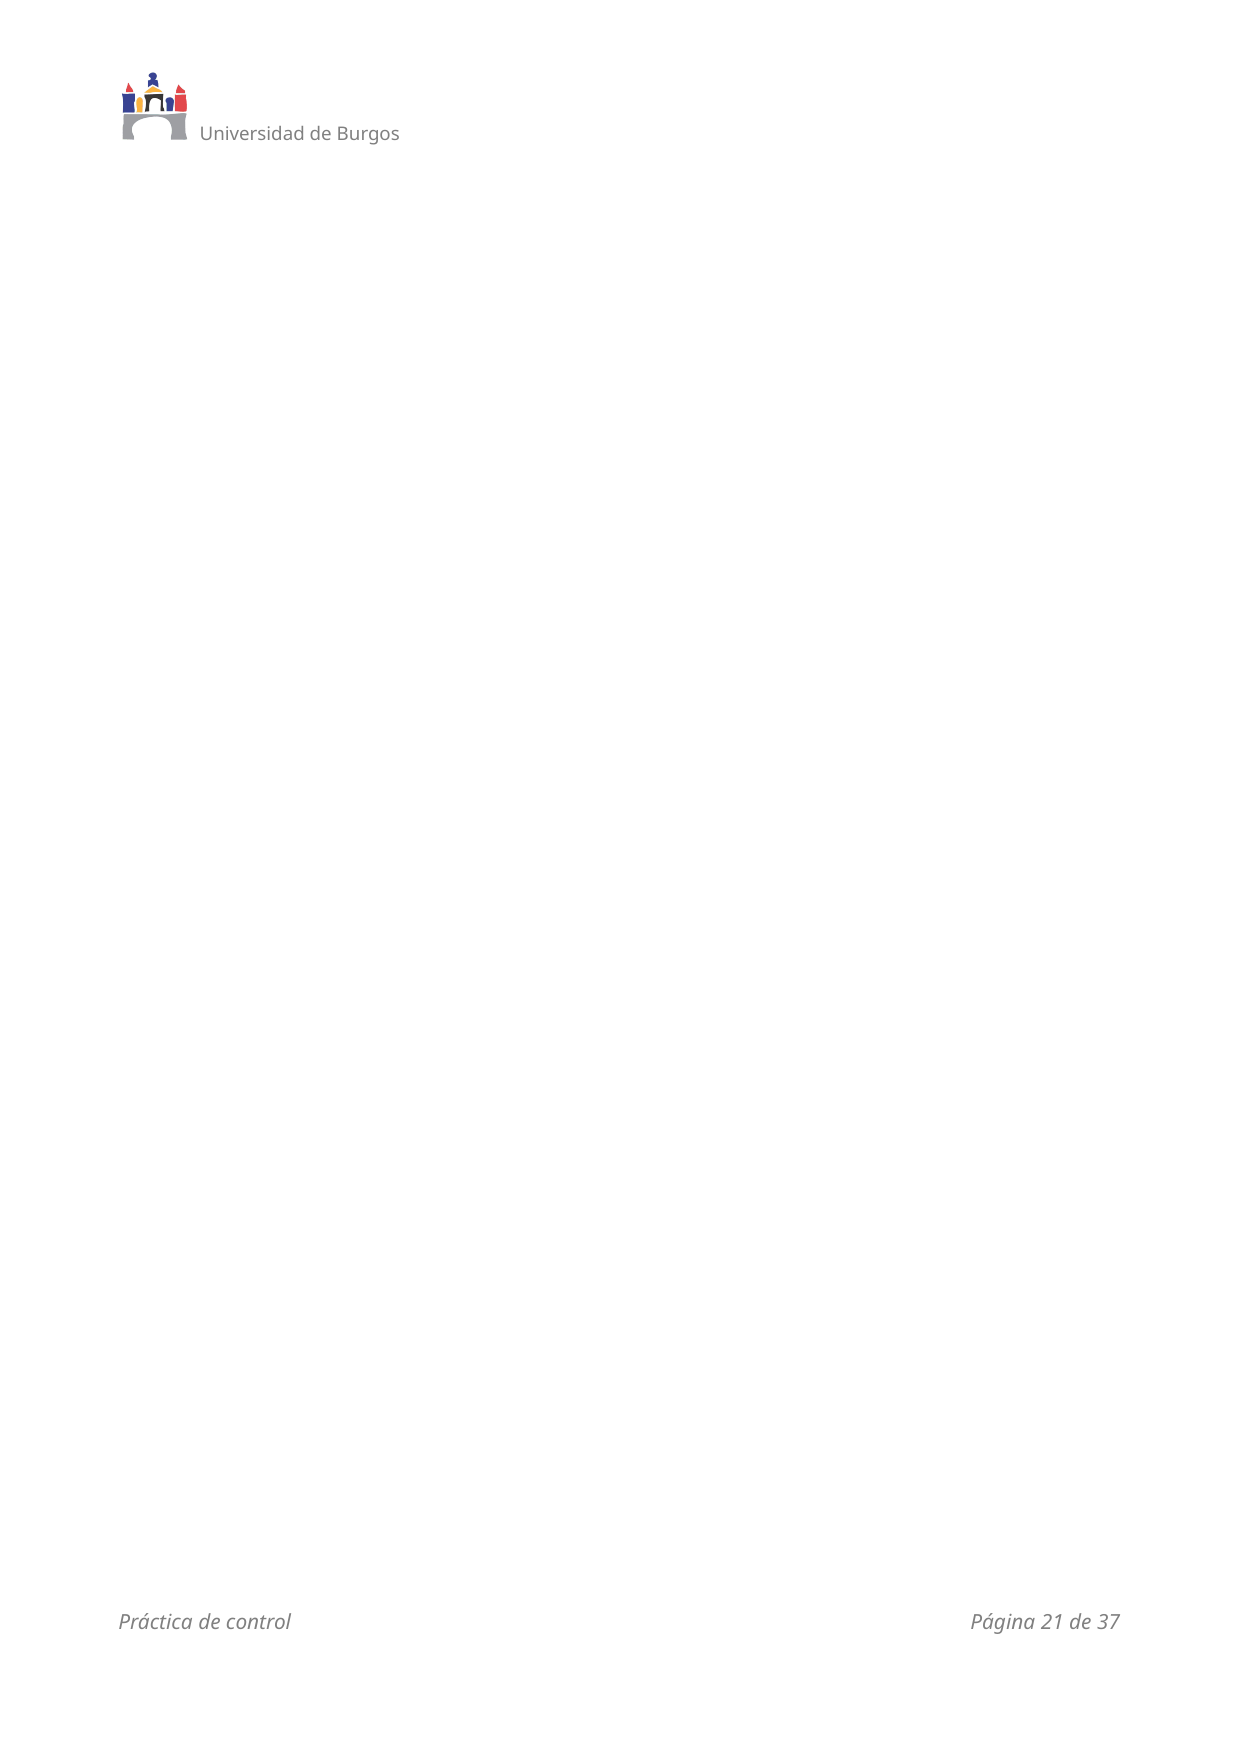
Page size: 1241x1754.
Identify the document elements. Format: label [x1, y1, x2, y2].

picture [117, 72, 189, 142]
